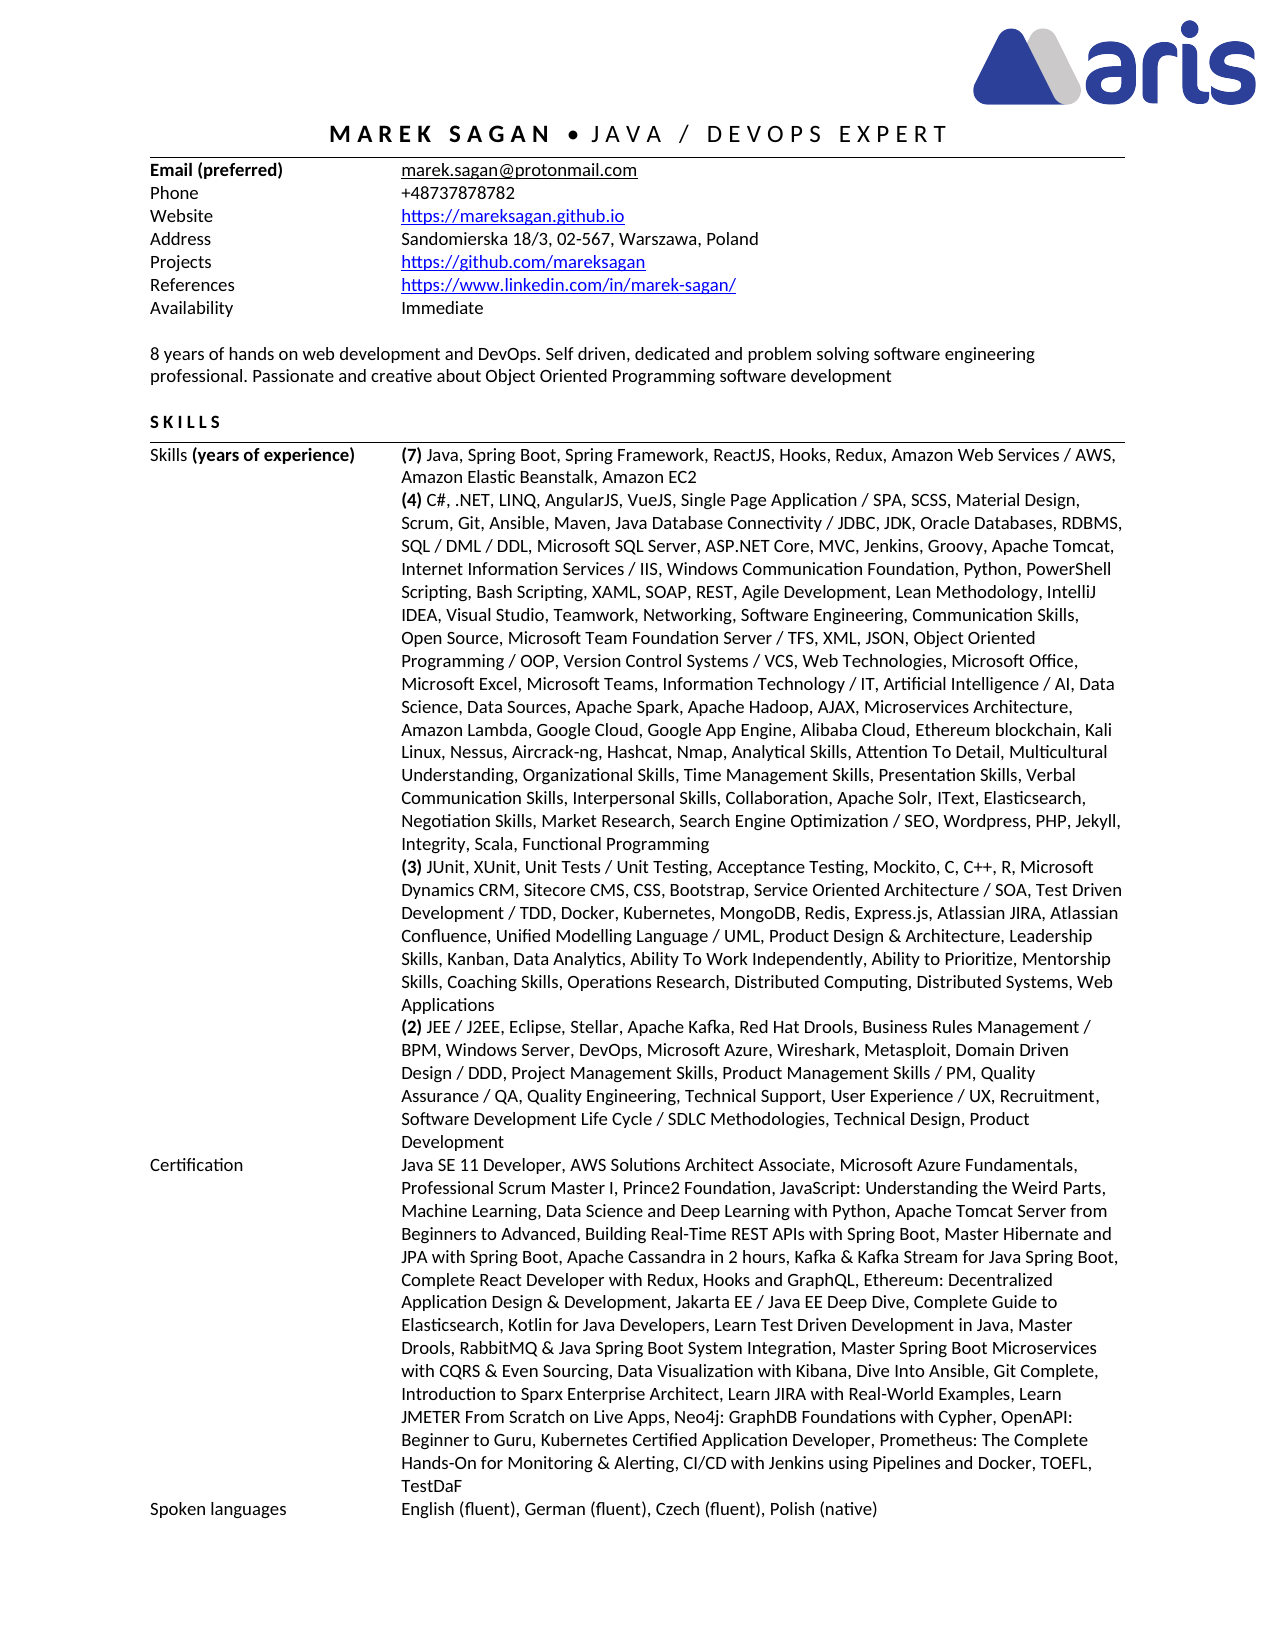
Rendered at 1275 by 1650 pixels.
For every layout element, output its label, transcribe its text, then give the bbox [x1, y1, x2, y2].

text Projects https://github.com/mareksagan [150, 250, 1125, 273]
text Website https://mareksagan.github.io [150, 204, 1125, 227]
title MAREK SAGAN • JAVA / DEVOPS EXPERT [150, 118, 1125, 157]
text Skills (years of experience) (7) Java, Spring Boot, Spring Framework, ReactJS, Hooks, Redux, Amazon Web Services / AWS, Amazon Elastic Beanstalk, Amazon EC2 (4) C#, .NET, LINQ, AngularJS, VueJS, Single Page Application / SPA, SCSS, Material Design, Scrum, Git, Ansible, Maven, Java Database Connectivity / JDBC, JDK, Oracle Databases, RDBMS, SQL / DML / DDL, Microsoft SQL Server, ASP.NET Core, MVC, Jenkins, Groovy, Apache Tomcat, Internet Information Services / IIS, Windows Communication Foundation, Python, PowerShell Scripting, Bash Scripting, XAML, SOAP, REST, Agile Development, Lean Methodology, IntelliJ IDEA, Visual Studio, Teamwork, Networking, Software Engineering, Communication Skills, Open Source, Microsoft Team Foundation Server / TFS, XML, JSON, Object Oriented Programming / OOP, Version Control Systems / VCS, Web Technologies, Microsoft Office, Microsoft Excel, Microsoft Teams, Information Technology / IT, Artificial Intelligence / AI, Data Science, Data Sources, Apache Spark, Apache Hadoop, AJAX, Microservices Architecture, Amazon Lambda, Google Cloud, Google App Engine, Alibaba Cloud, Ethereum blockchain, Kali Linux, Nessus, Aircrack-ng, Hashcat, Nmap, Analytical Skills, Attention To Detail, Multicultural Understanding, Organizational Skills, Time Management Skills, Presentation Skills, Verbal Communication Skills, Interpersonal Skills, Collaboration, Apache Solr, IText, Elasticsearch, Negotiation Skills, Market Research, Search Engine Optimization / SEO, Wordpress, PHP, Jekyll, Integrity, Scala, Functional Programming (3) JUnit, XUnit, Unit Tests / Unit Testing, Acceptance Testing, Mockito, C, C++, R, Microsoft Dynamics CRM, Sitecore CMS, CSS, Bootstrap, Service Oriented Architecture / SOA, Test Driven Development / TDD, Docker, Kubernetes, MongoDB, Redis, Express.js, Atlassian JIRA, Atlassian Confluence, Unified Modelling Language / UML, Product Design & Architecture, Leadership Skills, Kanban, Data Analytics, Ability To Work Independently, Ability to Prioritize, Mentorship Skills, Coaching Skills, Operations Research, Distributed Computing, Distributed Systems, Web Applications (2) JEE / J2EE, Eclipse, Stellar, Apache Kafka, Red Hat Drools, Business Rules Management / BPM, Windows Server, DevOps, Microsoft Azure, Wireshark, Metasploit, Domain Driven Design / DDD, Project Management Skills, Product Management Skills / PM, Quality Assurance / QA, Quality Engineering, Technical Support, User Experience / UX, Recruitment, Software Development Life Cycle / SDLC Methodologies, Technical Design, Product Development [150, 443, 1125, 1153]
text Spoken languages English (fluent), German (fluent), Czech (fluent), Polish (native) [150, 1497, 1125, 1520]
text Certification Java SE 11 Developer, AWS Solutions Architect Associate, Microsoft Azure Fundamentals, Professional Scrum Master I, Prince2 Foundation, JavaScript: Understanding the Weird Parts, [150, 1153, 1125, 1199]
text References https://www.linkedin.com/in/marek-sagan/ [150, 273, 1125, 296]
text Availability Immediate [150, 296, 1125, 319]
text Email (preferred) marek.sagan@protonmail.com [150, 158, 1125, 181]
text Machine Learning, Data Science and Deep Learning with Python, Apache Tomcat Server from Beginners to Advanced, Building Real-Time REST APIs with Spring Boot, Master Hibernate and JPA with Spring Boot, Apache Cassandra in 2 hours, Kafka & Kafka Stream for Java Spring Boot, Complete React Developer with Redux, Hooks and GraphQL, Ethereum: Decentralized Application Design & Development, Jakarta EE / Java EE Deep Dive, Complete Guide to Elasticsearch, Kotlin for Java Developers, Learn Test Driven Development in Java, Master Drools, RabbitMQ & Java Spring Boot System Integration, Master Spring Boot Microservices with CQRS & Even Sourcing, Data Visualization with Kibana, Dive Into Ansible, Git Complete, Introduction to Sparx Enterprise Architect, Learn JIRA with Real-World Examples, Learn JMETER From Scratch on Live Apps, Neo4j: GraphDB Foundations with Cypher, OpenAPI: Beginner to Guru, Kubernetes Certified Application Developer, Prometheus: The Complete Hands-On for Monitoring & Alerting, CI/CD with Jenkins using Pipelines and Docker, TOEFL, TestDaF [150, 1199, 1125, 1497]
picture [973, 20, 1256, 105]
text 8 years of hands on web development and DevOps. Self driven, dedicated and problem solving software engineering professional. Passionate and creative about Object Oriented Programming software development [150, 342, 1125, 388]
text Phone +48737878782 [150, 181, 1125, 204]
subtitle SKILLS [150, 411, 1125, 442]
text Address Sandomierska 18/3, 02-567, Warszawa, Poland [150, 227, 1125, 250]
